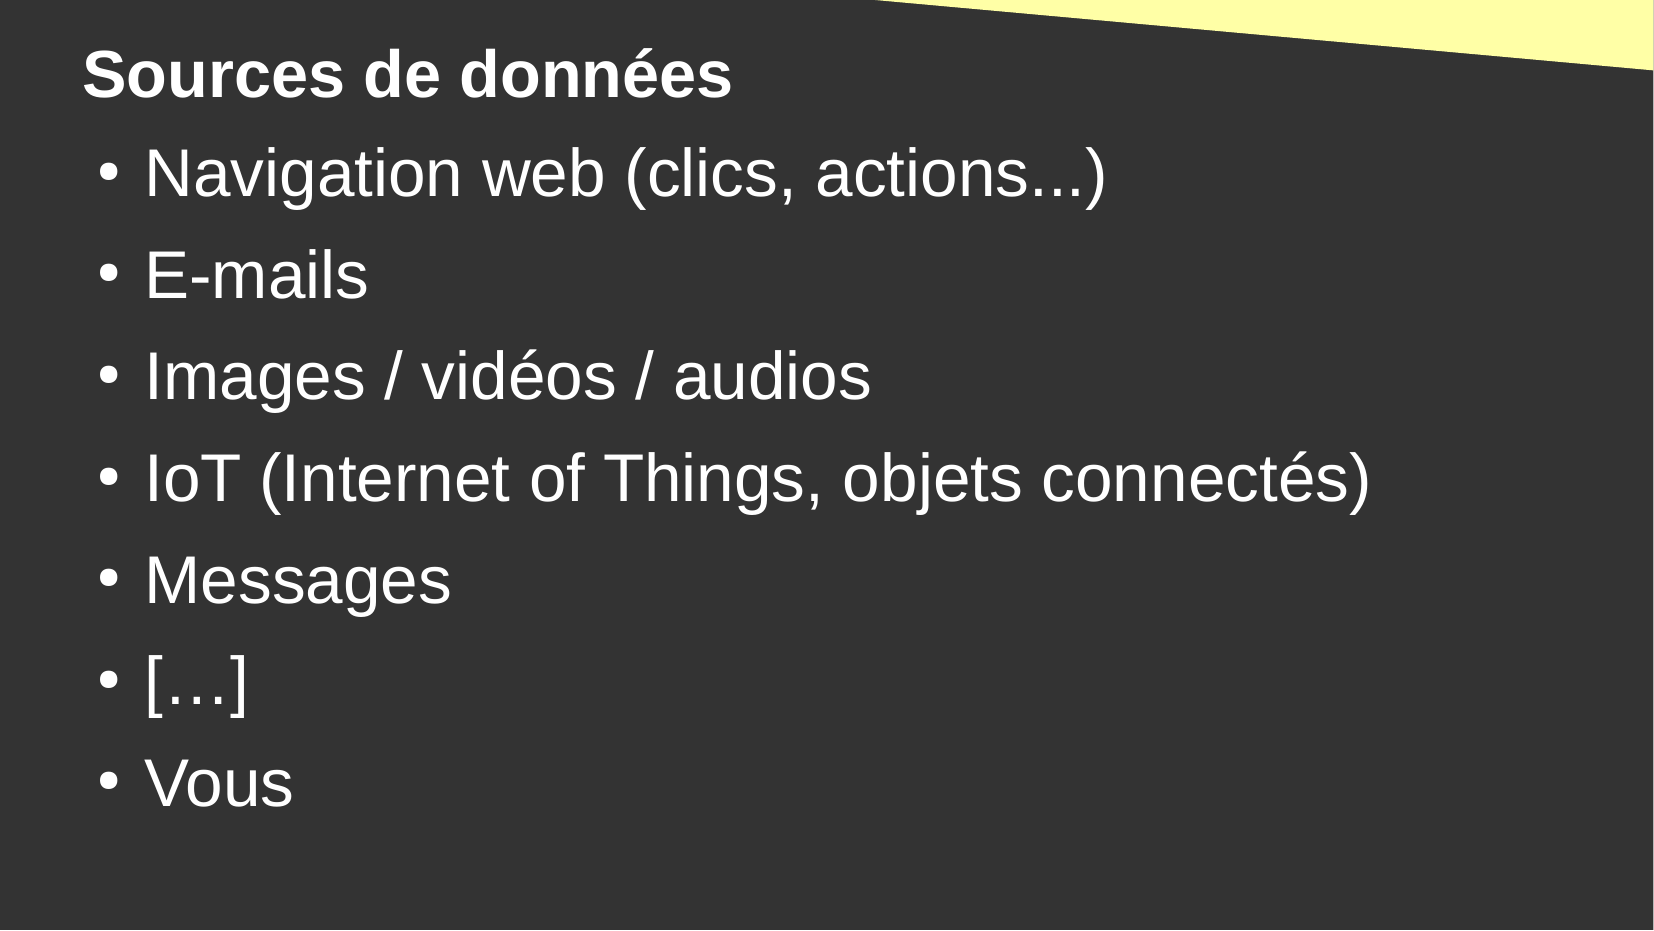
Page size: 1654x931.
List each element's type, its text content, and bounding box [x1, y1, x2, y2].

text_box [875, 0, 1654, 71]
title Sources de données [82, 37, 1571, 114]
list Navigation web (clics, actions...) E-mails Images / vidéos / audios IoT (Internet of Things, objets connectés) Messages […] Vous [80, 135, 1620, 827]
